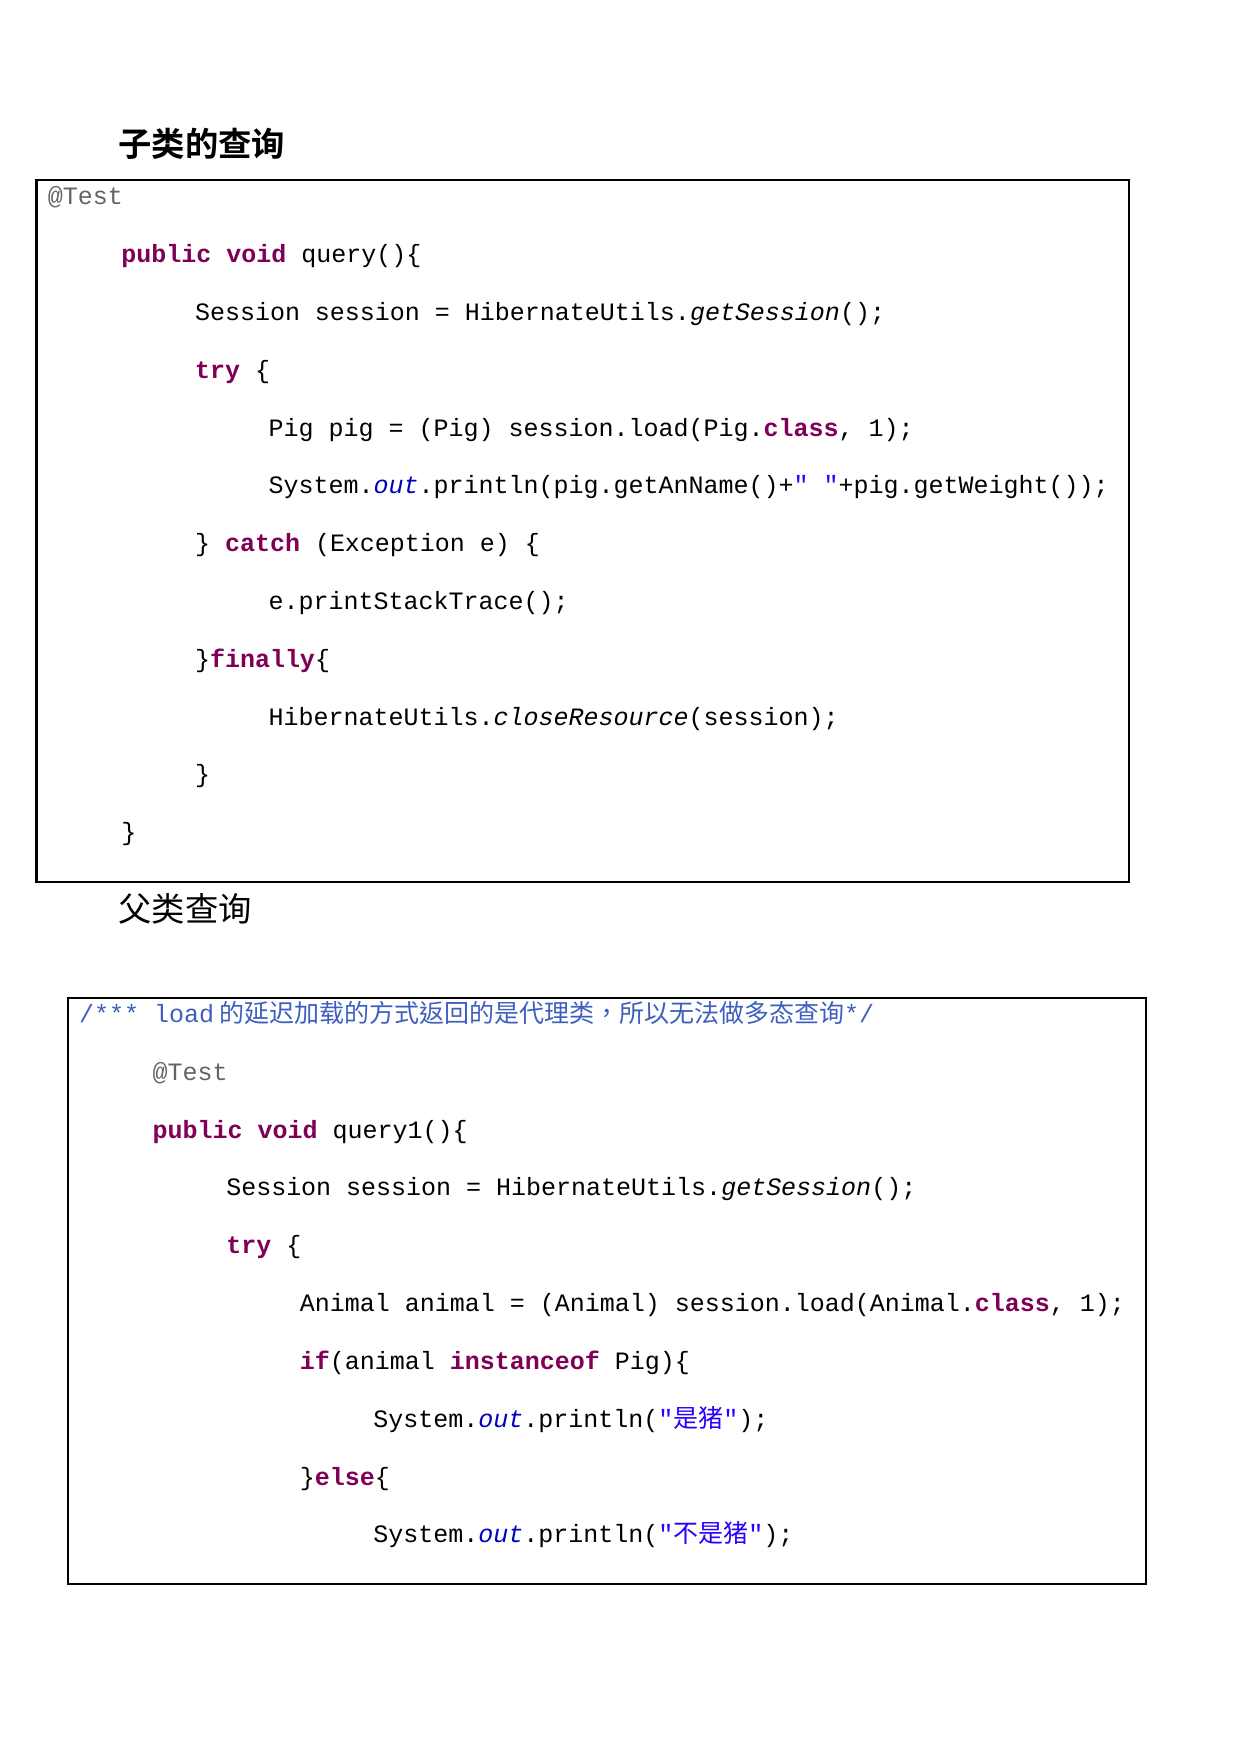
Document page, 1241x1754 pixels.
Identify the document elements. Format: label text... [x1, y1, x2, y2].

table_header @Test public void query(){ Session session = HibernateUtils.getSession(); try { Pig pig = (Pig) session.load(Pig.class, 1); System.out.println(pig.getAnName()+" "+pig.getWeight()); } catch (Exception e) { e.printStackTrace(); }finally{ HibernateUtils.closeResource(session); } } [38, 181, 1128, 881]
text 父类查询 [118, 883, 1122, 931]
table_header /*** load的延迟加载的方式返回的是代理类，所以无法做多态查询*/ @Test public void query1(){ Session session = HibernateUtils.getSession(); try { Animal animal = (Animal) session.load(Animal.class, 1); if(animal instanceof Pig){ System.out.println("是猪"); }else{ System.out.println("不是猪"); [69, 999, 1145, 1583]
text 子类的查询 [118, 118, 1122, 166]
